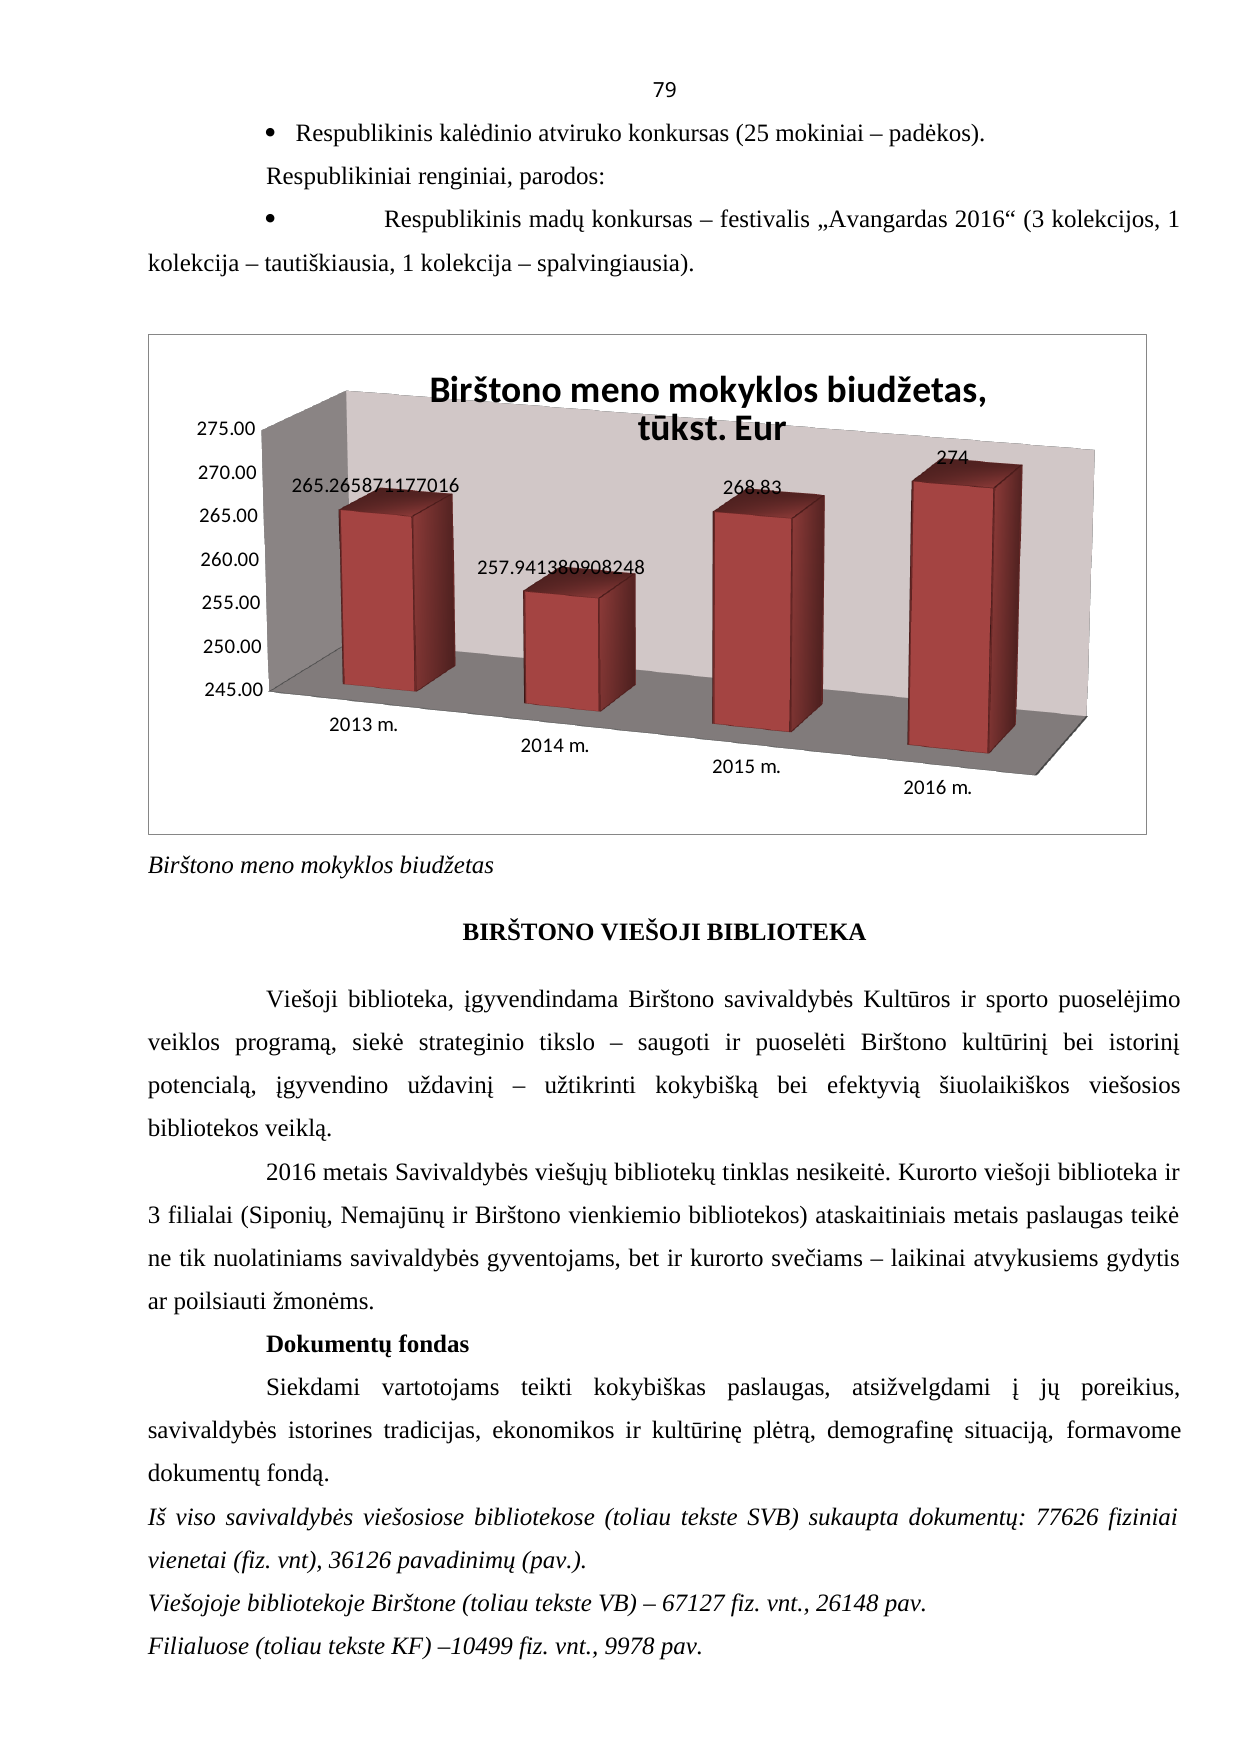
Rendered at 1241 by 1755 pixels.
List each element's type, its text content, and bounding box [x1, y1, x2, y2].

text Filialuose (toliau tekste KF) –10499 fiz. vnt., 9978 pav. [148, 1631, 1181, 1660]
text 2016 metais Savivaldybės viešųjų bibliotekų tinklas nesikeitė. Kurorto viešoji biblioteka ir 3 filialai (Siponių, Nemajūnų ir Birštono vienkiemio bibliotekos) ataskaitiniais metais paslaugas teikė ne tik nuolatiniams savivaldybės gyventojams, bet ir kurorto svečiams – laikinai atvykusiems gydytis ar poilsiauti žmonėms. [148, 1157, 1181, 1315]
text Viešojoje bibliotekoje Birštone (toliau tekste VB) – 67127 fiz. vnt., 26148 pav. [148, 1588, 1181, 1617]
text Iš viso savivaldybės viešosiose bibliotekose (toliau tekste SVB) sukaupta dokumentų: 77626 fiziniai vienetai (fiz. vnt), 36126 pavadinimų (pav.). [148, 1502, 1181, 1573]
text Siekdami vartotojams teikti kokybiškas paslaugas, atsižvelgdami į jų poreikius, savivaldybės istorines tradicijas, ekonomikos ir kultūrinę plėtrą, demografinę situaciją, formavome dokumentų fondą. [148, 1372, 1181, 1487]
text Dokumentų fondas [148, 1329, 1181, 1358]
text  Respublikinis kalėdinio atviruko konkursas (25 mokiniai – padėkos). [148, 118, 1181, 147]
text Birštono meno mokyklos biudžetas [148, 850, 1181, 878]
text Respublikiniai renginiai, parodos: [148, 161, 1181, 190]
text BIRŠTONO VIEŠOJI BIBLIOTEKA [148, 917, 1181, 946]
text Viešoji biblioteka, įgyvendindama Birštono savivaldybės Kultūros ir sporto puoselėjimo veiklos programą, siekė strateginio tikslo – saugoti ir puoselėti Birštono kultūrinį bei istorinį potencialą, įgyvendino uždavinį – užtikrinti kokybišką bei efektyvią šiuolaikiškos viešosios bibliotekos veiklą. [148, 984, 1181, 1142]
text  Respublikinis madų konkursas – festivalis „Avangardas 2016“ (3 kolekcijos, 1 kolekcija – tautiškiausia, 1 kolekcija – spalvingiausia). [148, 204, 1181, 276]
